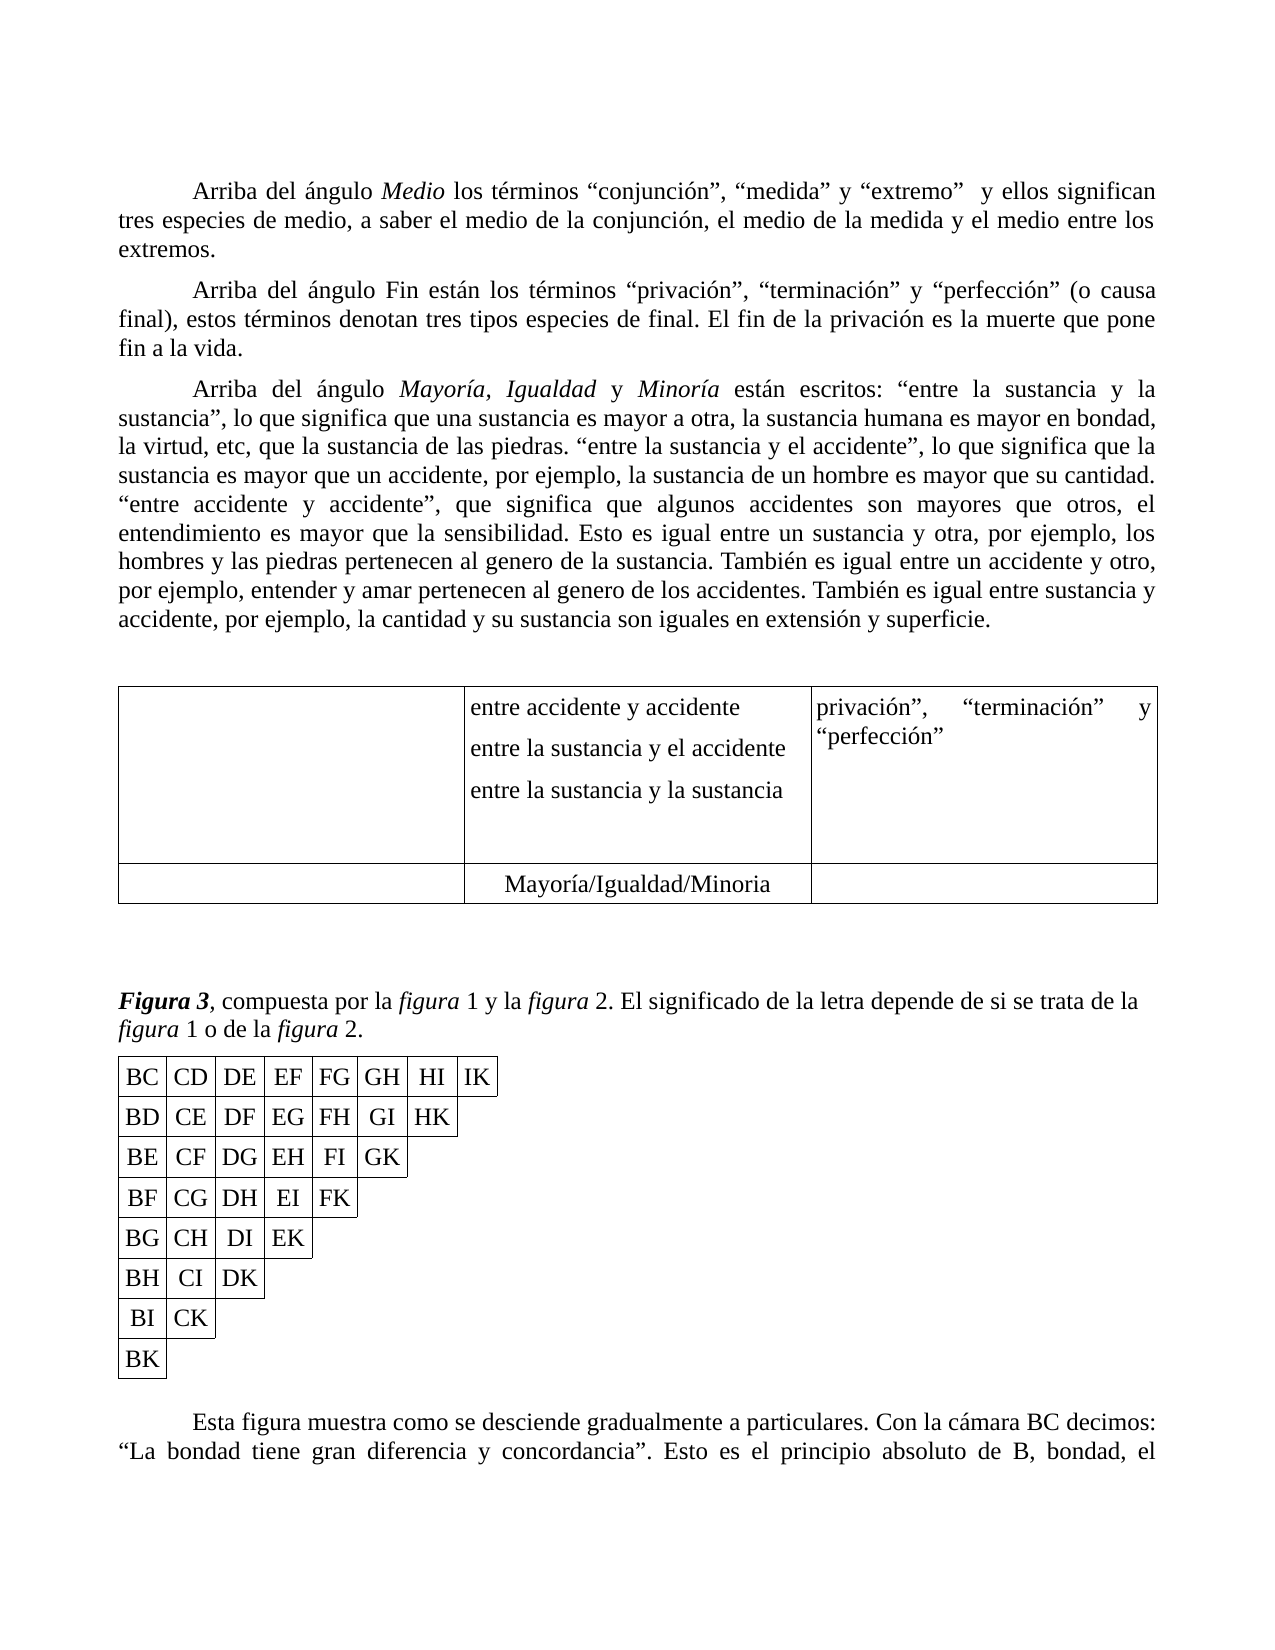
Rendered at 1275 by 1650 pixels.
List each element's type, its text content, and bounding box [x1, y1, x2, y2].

text Figura 3, compuesta por la figura 1 y la figura 2. El significado de la letra depende de si se trata de la figura 1 o de la figura 2. [118, 986, 1157, 1043]
table_cell [265, 1298, 312, 1338]
table_cell BF [119, 1178, 166, 1217]
table_cell [312, 1258, 357, 1298]
table_cell [407, 1258, 457, 1298]
table_cell FK [313, 1178, 357, 1217]
table_cell EH [265, 1137, 312, 1177]
table_cell CI [167, 1259, 215, 1298]
table_cell [458, 1097, 497, 1136]
table_cell [407, 1338, 457, 1378]
table_cell BK [119, 1339, 166, 1378]
table_cell [457, 1217, 497, 1257]
table_cell CF [167, 1137, 215, 1177]
table_cell DG [216, 1137, 264, 1177]
table_cell [119, 864, 464, 903]
table_cell GK [358, 1137, 407, 1177]
table_cell BI [119, 1299, 166, 1338]
table_cell CH [167, 1218, 215, 1257]
table_cell [167, 1339, 215, 1378]
table_cell FI [313, 1137, 357, 1177]
table_cell [265, 1338, 312, 1378]
table_header CD [167, 1057, 215, 1096]
table_header privación”, “terminación” y “perfección” [812, 687, 1157, 863]
table_cell [407, 1217, 457, 1257]
table_header DE [216, 1057, 264, 1096]
table_header IK [458, 1057, 497, 1096]
table_cell DK [216, 1259, 264, 1298]
table_cell BD [119, 1097, 166, 1136]
table_cell DF [216, 1097, 264, 1136]
text Arriba del ángulo Fin están los términos “privación”, “terminación” y “perfección” (o causa final), estos términos denotan tres tipos especies de final. El fin de la privación es la muerte que pone fin a la vida. [118, 275, 1157, 361]
table_header BC [119, 1057, 166, 1096]
table_cell DH [216, 1178, 264, 1217]
table_cell [408, 1137, 457, 1177]
table_cell [357, 1217, 407, 1257]
table_cell [357, 1298, 407, 1338]
text Esta figura muestra como se desciende gradualmente a particulares. Con la cámara BC decimos: “La bondad tiene gran diferencia y concordancia”. Esto es el principio absoluto de B, bondad, el [118, 1407, 1157, 1465]
table_cell HK [408, 1097, 457, 1136]
table_cell [357, 1338, 407, 1378]
table_cell CK [167, 1299, 215, 1338]
table_header GH [358, 1057, 407, 1096]
text Arriba del ángulo Medio los términos “conjunción”, “medida” y “extremo” y ellos significan tres especies de medio, a saber el medio de la conjunción, el medio de la medida y el medio entre los extremos. [118, 176, 1157, 263]
table_cell [215, 1338, 264, 1378]
table_cell [358, 1178, 407, 1217]
table_cell [407, 1298, 457, 1338]
table_cell [812, 864, 1157, 903]
table_cell CE [167, 1097, 215, 1136]
table_cell [457, 1136, 497, 1177]
table_cell EK [265, 1218, 312, 1257]
table_cell [265, 1259, 312, 1298]
table_cell [312, 1338, 357, 1378]
text Arriba del ángulo Mayoría, Igualdad y Minoría están escritos: “entre la sustancia y la sustancia”, lo que significa que una sustancia es mayor a otra, la sustancia humana es mayor en bondad, la virtud, etc, que la sustancia de las piedras. “entre la sustancia y el accidente”, lo que significa que la sustancia es mayor que un accidente, por ejemplo, la sustancia de un hombre es mayor que su cantidad. “entre accidente y accidente”, que significa que algunos accidentes son mayores que otros, el entendimiento es mayor que la sensibilidad. Esto es igual entre un sustancia y otra, por ejemplo, los hombres y las piedras pertenecen al genero de la sustancia. También es igual entre un accidente y otro, por ejemplo, entender y amar pertenecen al genero de los accidentes. También es igual entre sustancia y accidente, por ejemplo, la cantidad y su sustancia son iguales en extensión y superficie. [118, 374, 1157, 633]
table_cell [312, 1298, 357, 1338]
table_cell Mayoría/Igualdad/Minoria [465, 864, 811, 903]
table_cell [357, 1258, 407, 1298]
table_cell [457, 1258, 497, 1298]
table_cell [457, 1298, 497, 1338]
table_cell [457, 1338, 497, 1378]
table_cell BH [119, 1259, 166, 1298]
table_header entre accidente y accidente entre la sustancia y el accidente entre la sustancia y la sustancia [465, 687, 811, 863]
table_header FG [313, 1057, 357, 1096]
table_cell FH [313, 1097, 357, 1136]
table_cell EI [265, 1178, 312, 1217]
table_cell [313, 1218, 357, 1257]
table_cell [216, 1299, 264, 1338]
table_cell [457, 1177, 497, 1217]
table_cell BG [119, 1218, 166, 1257]
table_cell GI [358, 1097, 407, 1136]
table_cell [407, 1177, 457, 1217]
table_header EF [265, 1057, 312, 1096]
table_cell DI [216, 1218, 264, 1257]
table_cell EG [265, 1097, 312, 1136]
table_header HI [408, 1057, 457, 1096]
table_cell CG [167, 1178, 215, 1217]
table_cell BE [119, 1137, 166, 1177]
table_header [119, 687, 464, 863]
